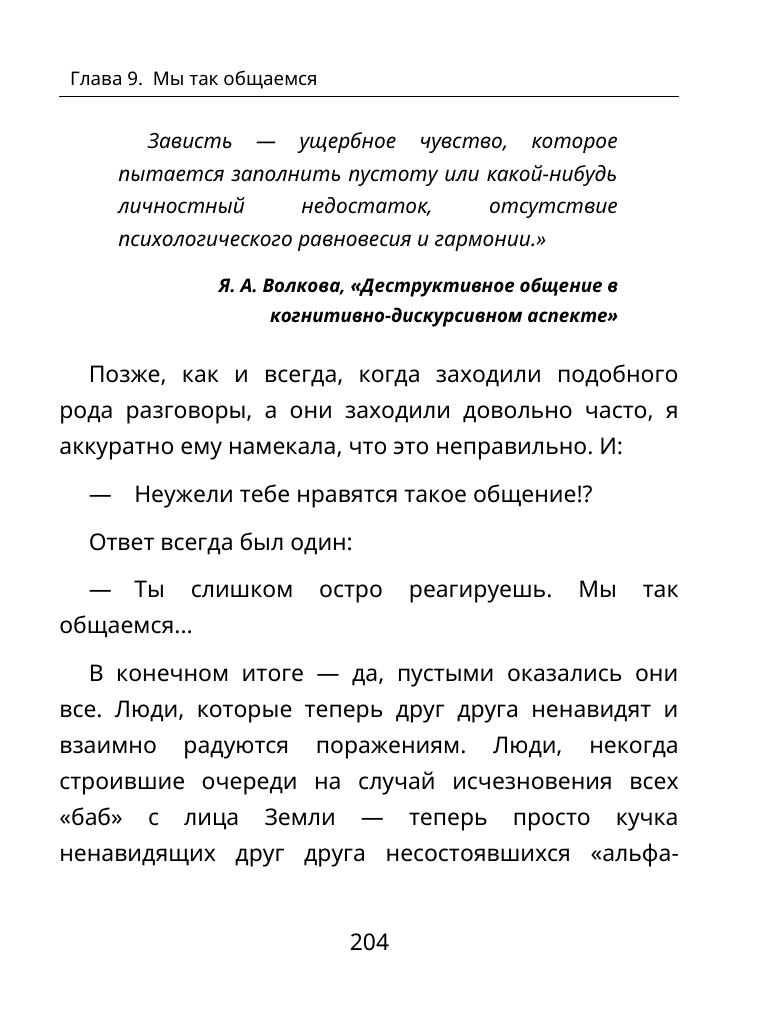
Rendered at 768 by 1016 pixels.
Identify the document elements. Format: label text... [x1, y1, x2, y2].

text Я. А. Волкова, «Деструктивное общение в когнитивно-дискурсивном аспекте» [118, 268, 620, 328]
text В конечном итоге — да, пустыми оказались они все. Люди, которые теперь друг друга ненавидят и взаимно радуются поражениям. Люди, некогда строившие очереди на случай исчезновения всех «баб» с лица Земли — теперь просто кучка ненавидящих друг друга несостоявшихся «альфа- [59, 657, 679, 868]
text Зависть — ущербное чувство, которое пытается заполнить пустоту или какой-нибудь личностный недостаток, отсутствие психологического равновесия и гармонии.» [118, 126, 620, 252]
text Ответ всегда был один: [59, 526, 679, 557]
list Ты слишком остро реагируешь. Мы так общаемся... [59, 573, 679, 640]
text Позже, как и всегда, когда заходили подобного рода разговоры, а они заходили довольно часто, я аккуратно ему намекала, что это неправильно. И: [59, 358, 679, 461]
list Неужели тебе нравятся такое общение!? [59, 478, 679, 509]
